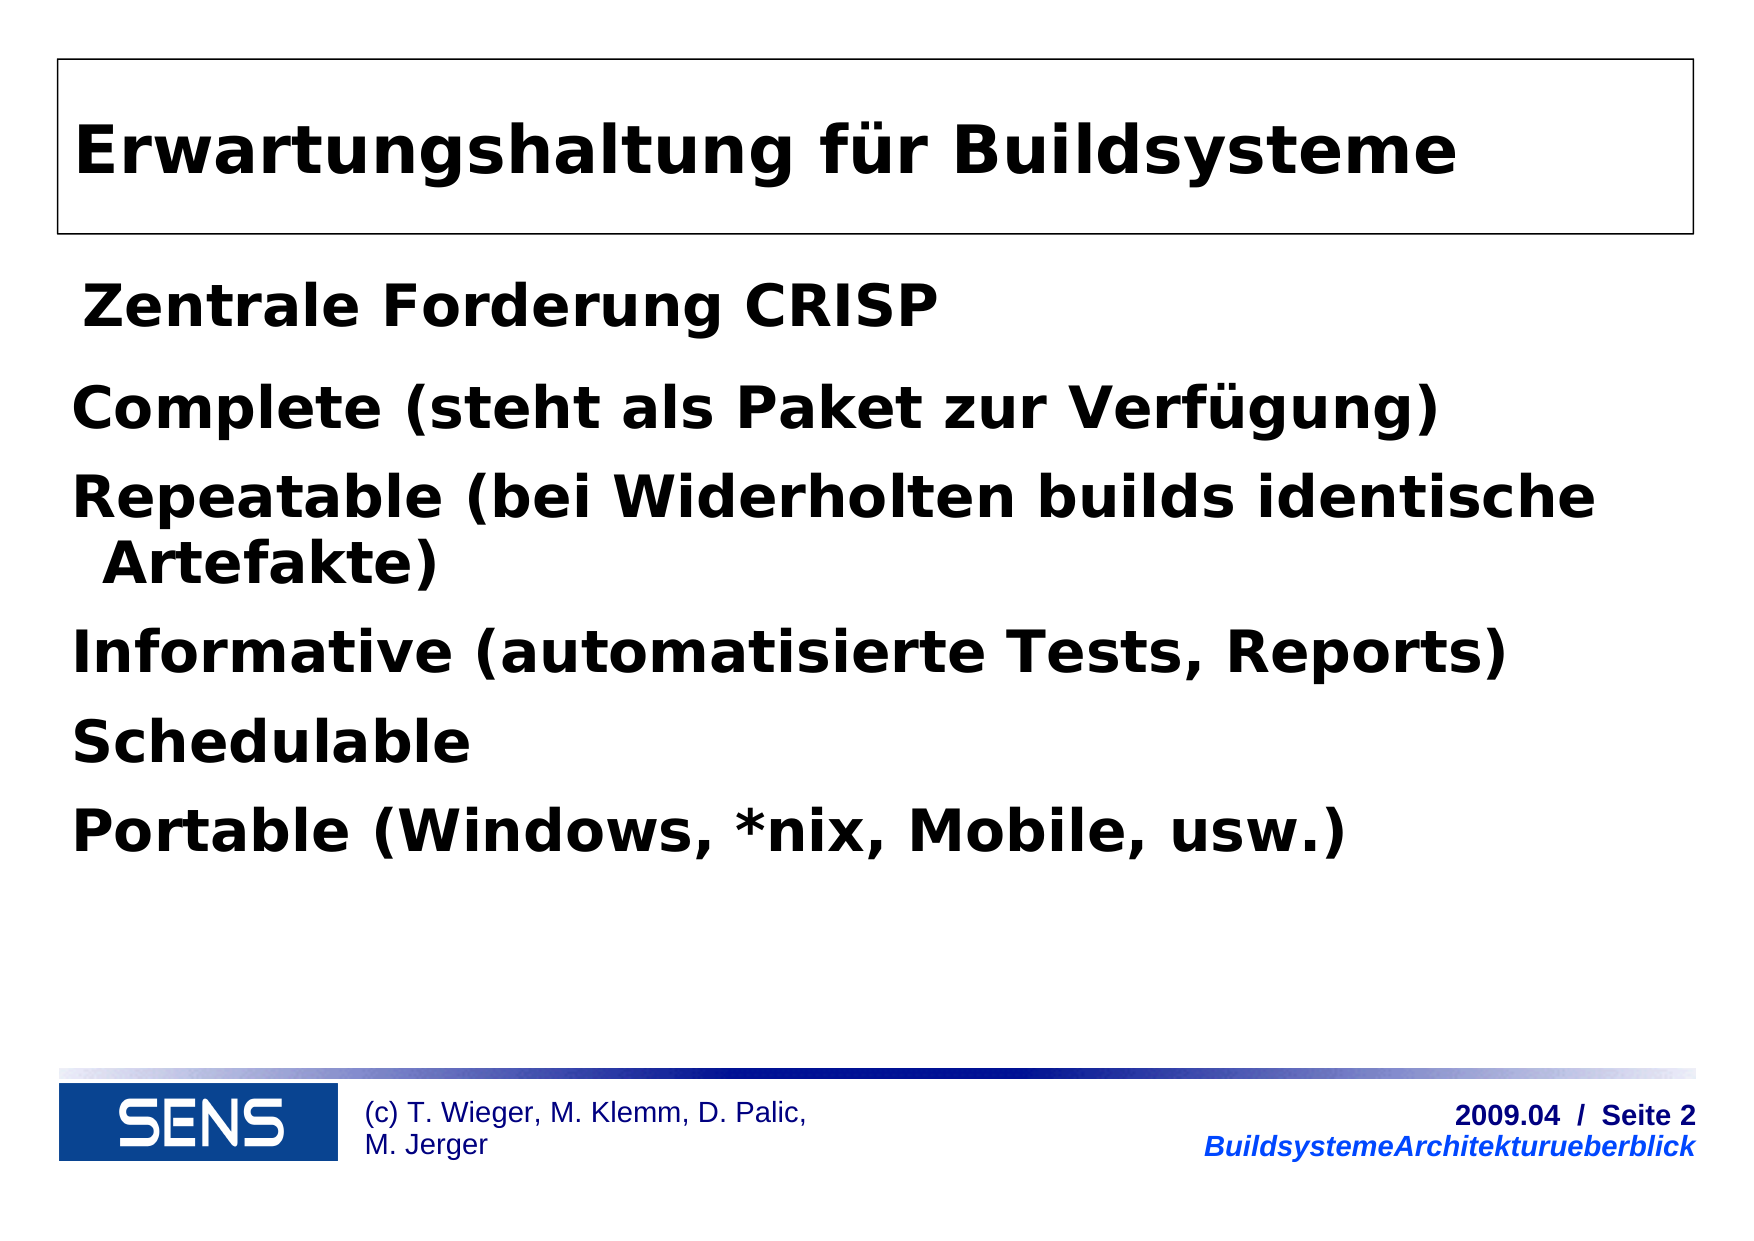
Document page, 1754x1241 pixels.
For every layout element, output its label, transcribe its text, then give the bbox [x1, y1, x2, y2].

title Erwartungshaltung für Buildsysteme [73, 61, 1693, 241]
picture [59, 1083, 338, 1161]
list Zentrale Forderung CRISP Complete (steht als Paket zur Verfügung) Repeatable (bei Widerholten builds identische Artefakte) Informative (automatisierte Tests, Reports) Schedulable Portable (Windows, *nix, Mobile, usw.) [71, 272, 1693, 1038]
picture [59, 1068, 1696, 1079]
